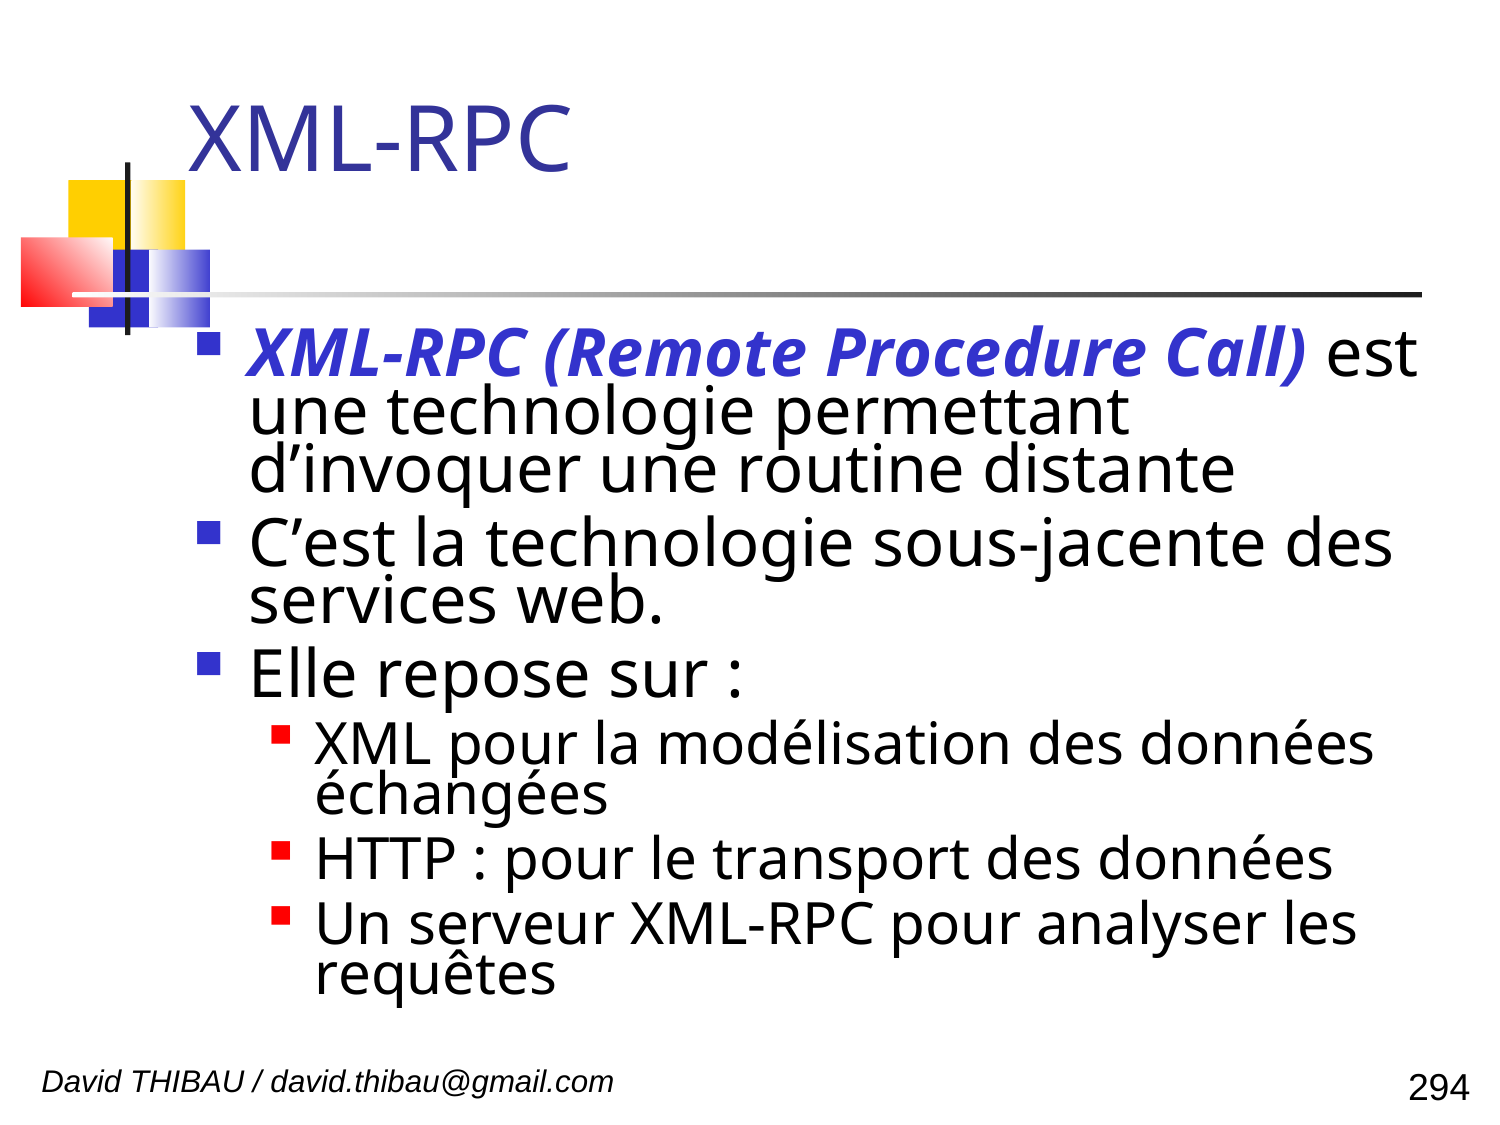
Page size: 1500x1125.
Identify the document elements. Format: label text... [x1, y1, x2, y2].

title XML-RPC [188, 13, 1467, 275]
list XML-RPC (Remote Procedure Call) est une technologie permettant d’invoquer une routine distante C’est la technologie sous-jacente des services web. Elle repose sur : XML pour la modélisation des données échangées HTTP : pour le transport des données Un serveur XML-RPC pour analyser les requêtes [193, 330, 1469, 1063]
